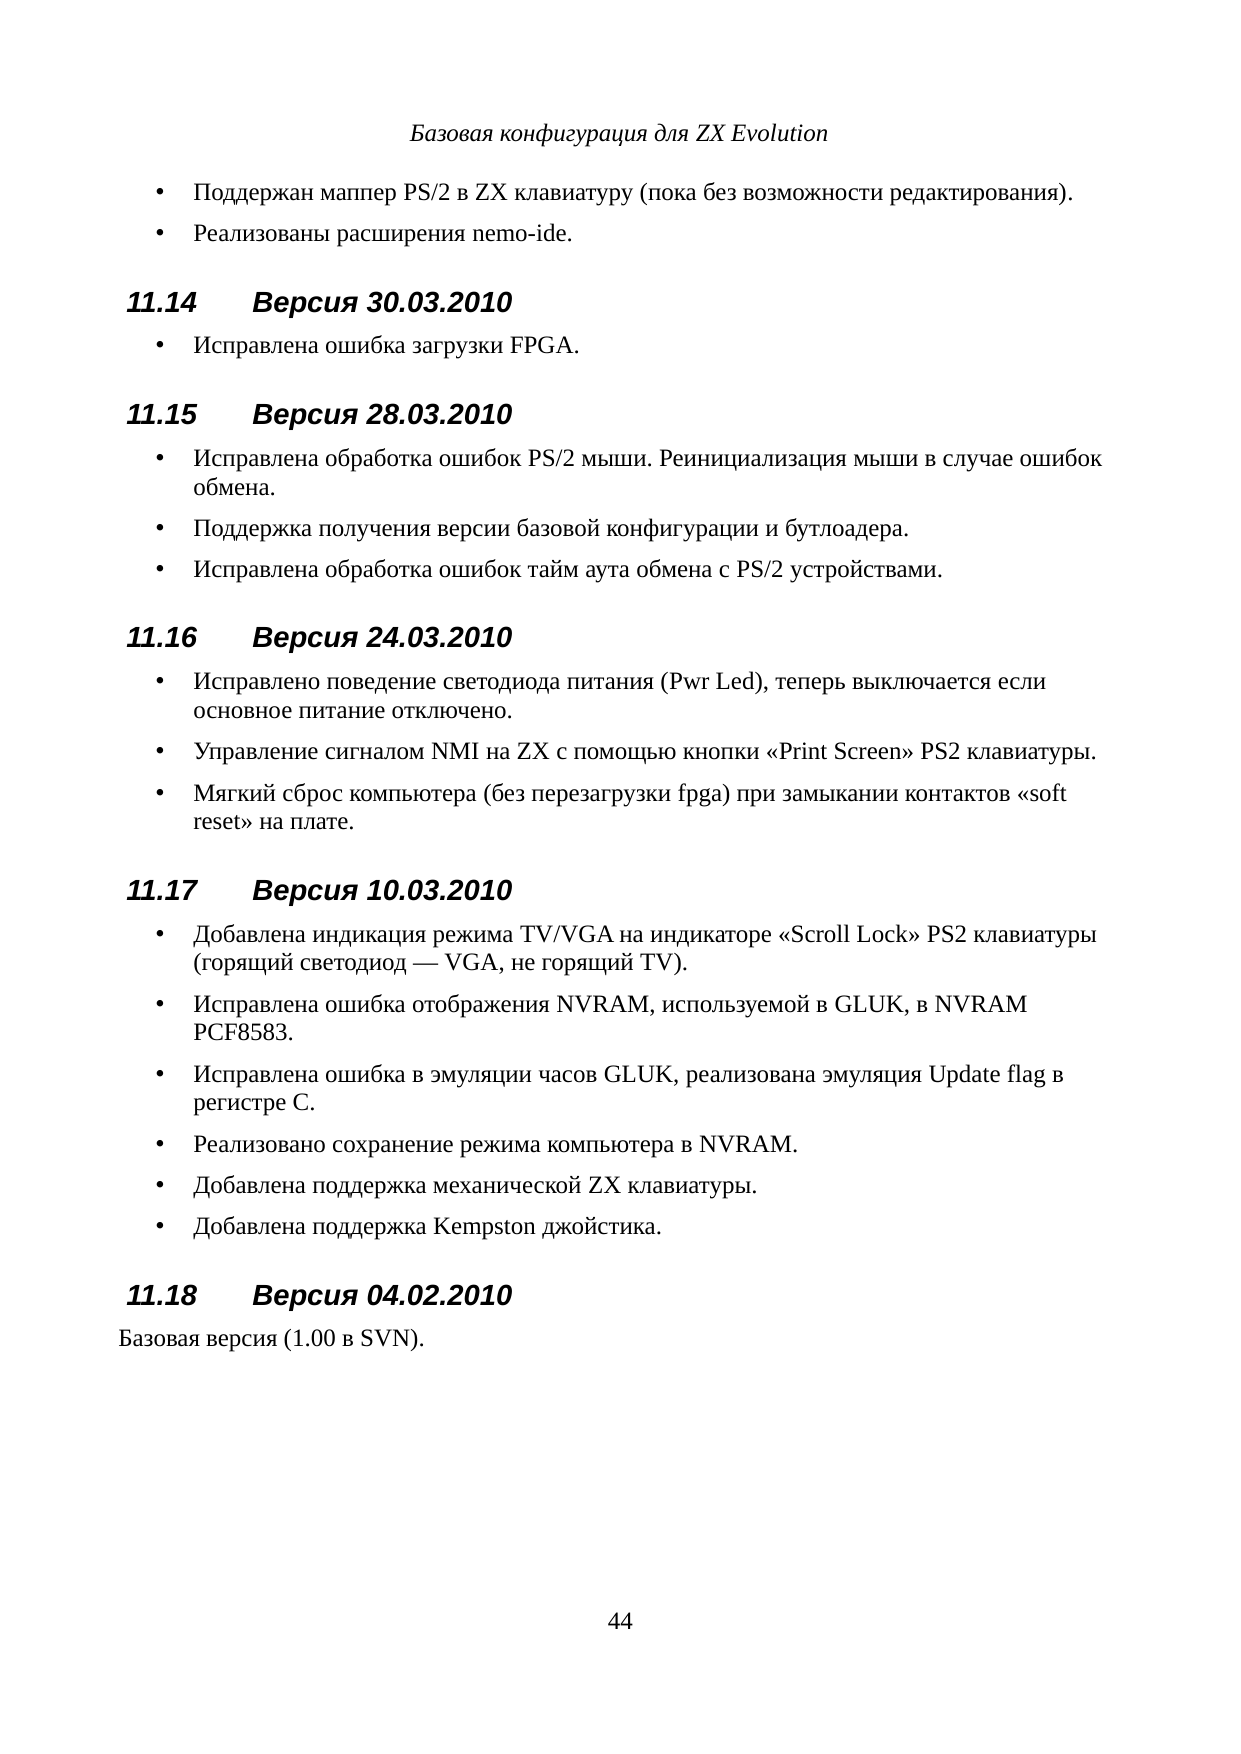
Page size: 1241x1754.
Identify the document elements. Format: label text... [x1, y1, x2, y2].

list Исправлено поведение светодиода питания (Pwr Led), теперь выключается если основное питание отключено. [156, 666, 1122, 724]
list Мягкий сброс компьютера (без перезагрузки fpga) при замыкании контактов «soft reset» на плате. [156, 778, 1122, 835]
subtitle Версия 30.03.2010 [118, 284, 1122, 318]
text Базовая версия (1.00 в SVN). [118, 1323, 1122, 1352]
subtitle Версия 10.03.2010 [118, 873, 1122, 906]
list Поддержка получения версии базовой конфигурации и бутлоадера. [156, 513, 1122, 542]
list Добавлена поддержка Kempston джойстика. [156, 1211, 1122, 1240]
list Исправлена ошибка в эмуляции часов GLUK, реализована эмуляция Update flag в регистре C. [156, 1059, 1122, 1116]
list Добавлена индикация режима TV/VGA на индикаторе «Scroll Lock» PS2 клавиатуры (горящий светодиод — VGA, не горящий TV). [156, 919, 1122, 976]
subtitle Версия 04.02.2010 [118, 1277, 1122, 1311]
list Исправлена ошибка загрузки FPGA. [156, 331, 1122, 359]
list Реализованы расширения nemo-ide. [156, 218, 1122, 247]
list Исправлена обработка ошибок тайм аута обмена с PS/2 устройствами. [156, 554, 1122, 583]
list Исправлена обработка ошибок PS/2 мыши. Реинициализация мыши в случае ошибок обмена. [156, 443, 1122, 500]
list Управление сигналом NMI на ZX с помощью кнопки «Print Screen» PS2 клавиатуры. [156, 736, 1122, 765]
list Исправлена ошибка отображения NVRAM, используемой в GLUK, в NVRAM PCF8583. [156, 989, 1122, 1046]
subtitle Версия 28.03.2010 [118, 397, 1122, 430]
list Добавлена поддержка механической ZX клавиатуры. [156, 1170, 1122, 1199]
list Поддержан маппер PS/2 в ZX клавиатуру (пока без возможности редактирования). [156, 177, 1122, 206]
subtitle Версия 24.03.2010 [118, 620, 1122, 654]
list Реализовано сохранение режима компьютера в NVRAM. [156, 1129, 1122, 1157]
